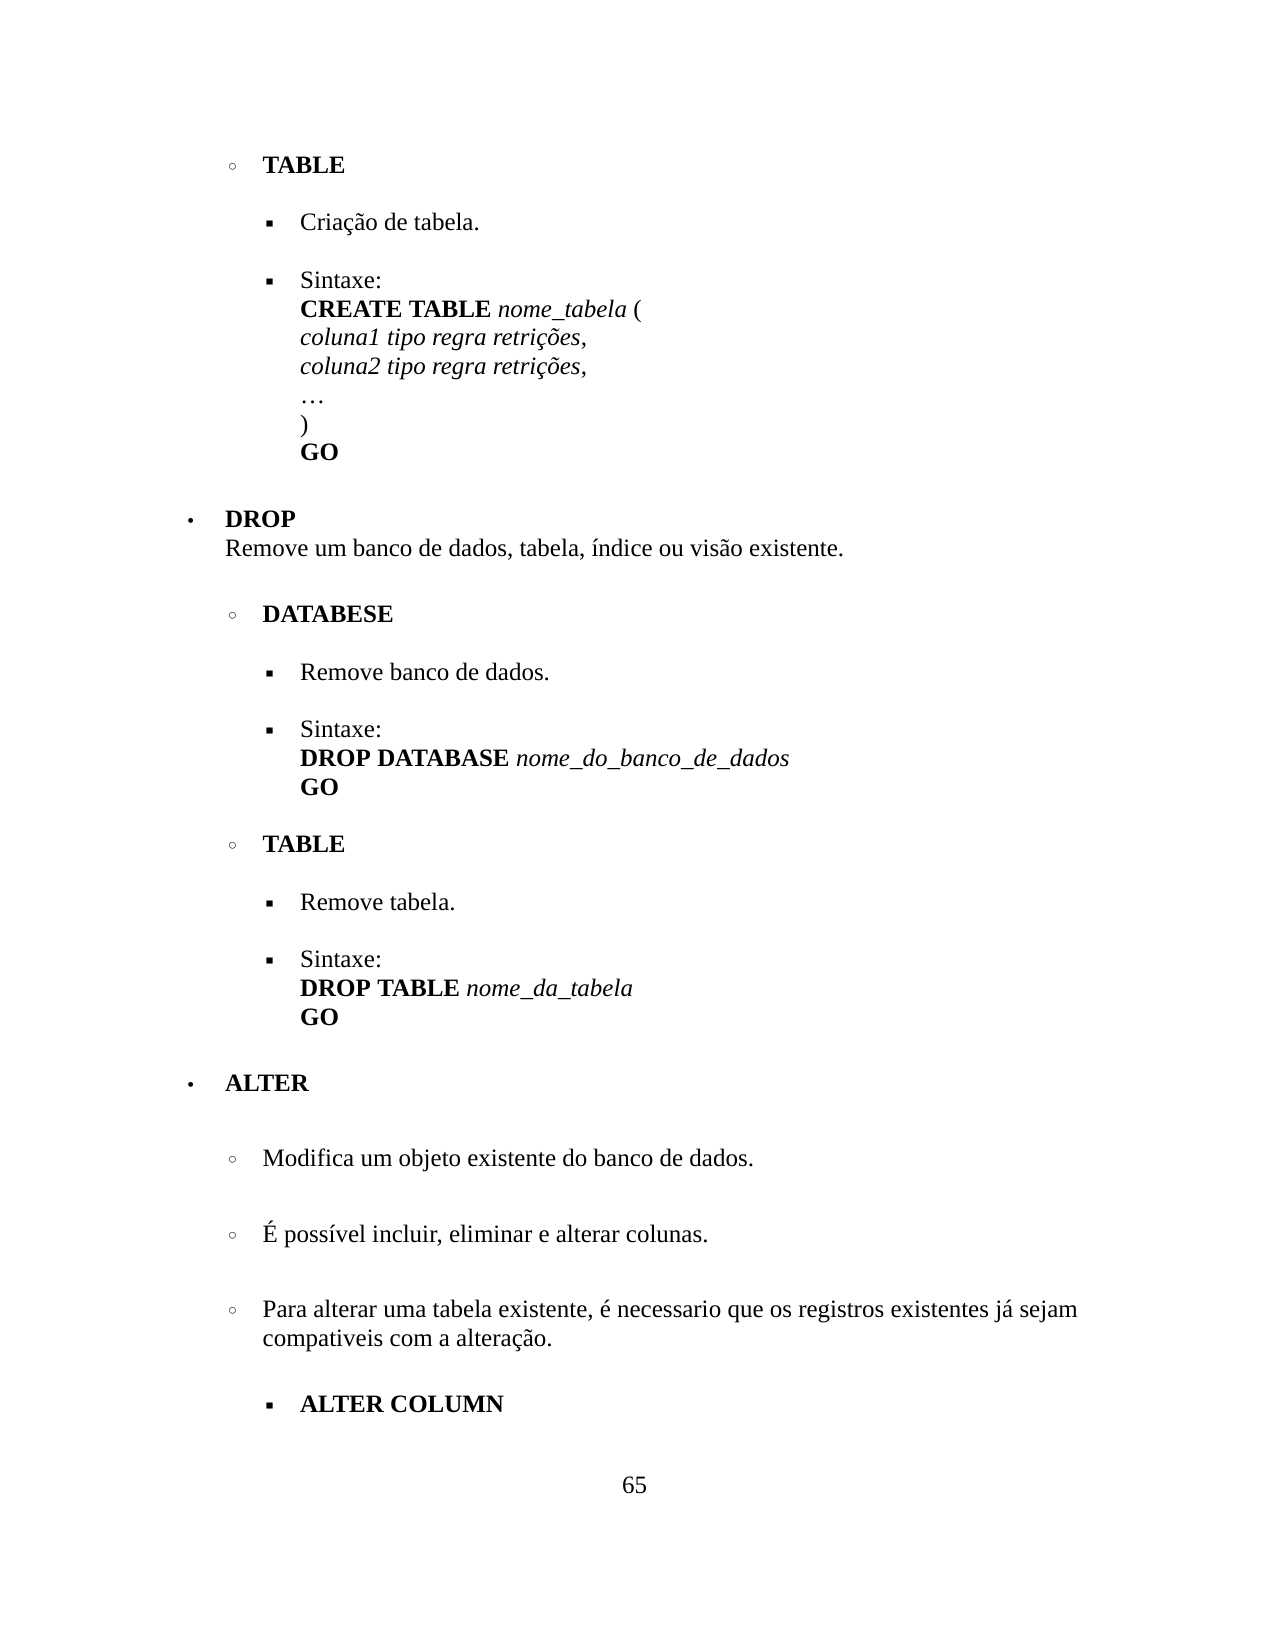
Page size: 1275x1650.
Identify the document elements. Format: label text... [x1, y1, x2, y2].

list Remove tabela. [262, 887, 1125, 944]
list Criação de tabela. [262, 207, 1125, 265]
list DATABESE [225, 599, 1125, 657]
list Modifica um objeto existente do banco de dados. [225, 1143, 1125, 1201]
list ALTER [187, 1068, 1125, 1126]
list ALTER COLUMN [262, 1389, 1125, 1418]
list TABLE [225, 150, 1125, 207]
list Sintaxe: CREATE TABLE nome_tabela ( coluna1 tipo regra retrições, coluna2 tipo regra retrições, … ) GO [262, 265, 1125, 495]
list É possível incluir, eliminar e alterar colunas. [225, 1219, 1125, 1276]
list Remove banco de dados. [262, 657, 1125, 714]
list Sintaxe: DROP TABLE nome_da_tabela GO [262, 944, 1125, 1059]
list DROP Remove um banco de dados, tabela, índice ou visão existente. [187, 504, 1125, 590]
list Sintaxe: DROP DATABASE nome_do_banco_de_dados GO [262, 714, 1125, 829]
list Para alterar uma tabela existente, é necessario que os registros existentes já sejam compativeis com a alteração. [225, 1294, 1125, 1381]
list TABLE [225, 829, 1125, 887]
